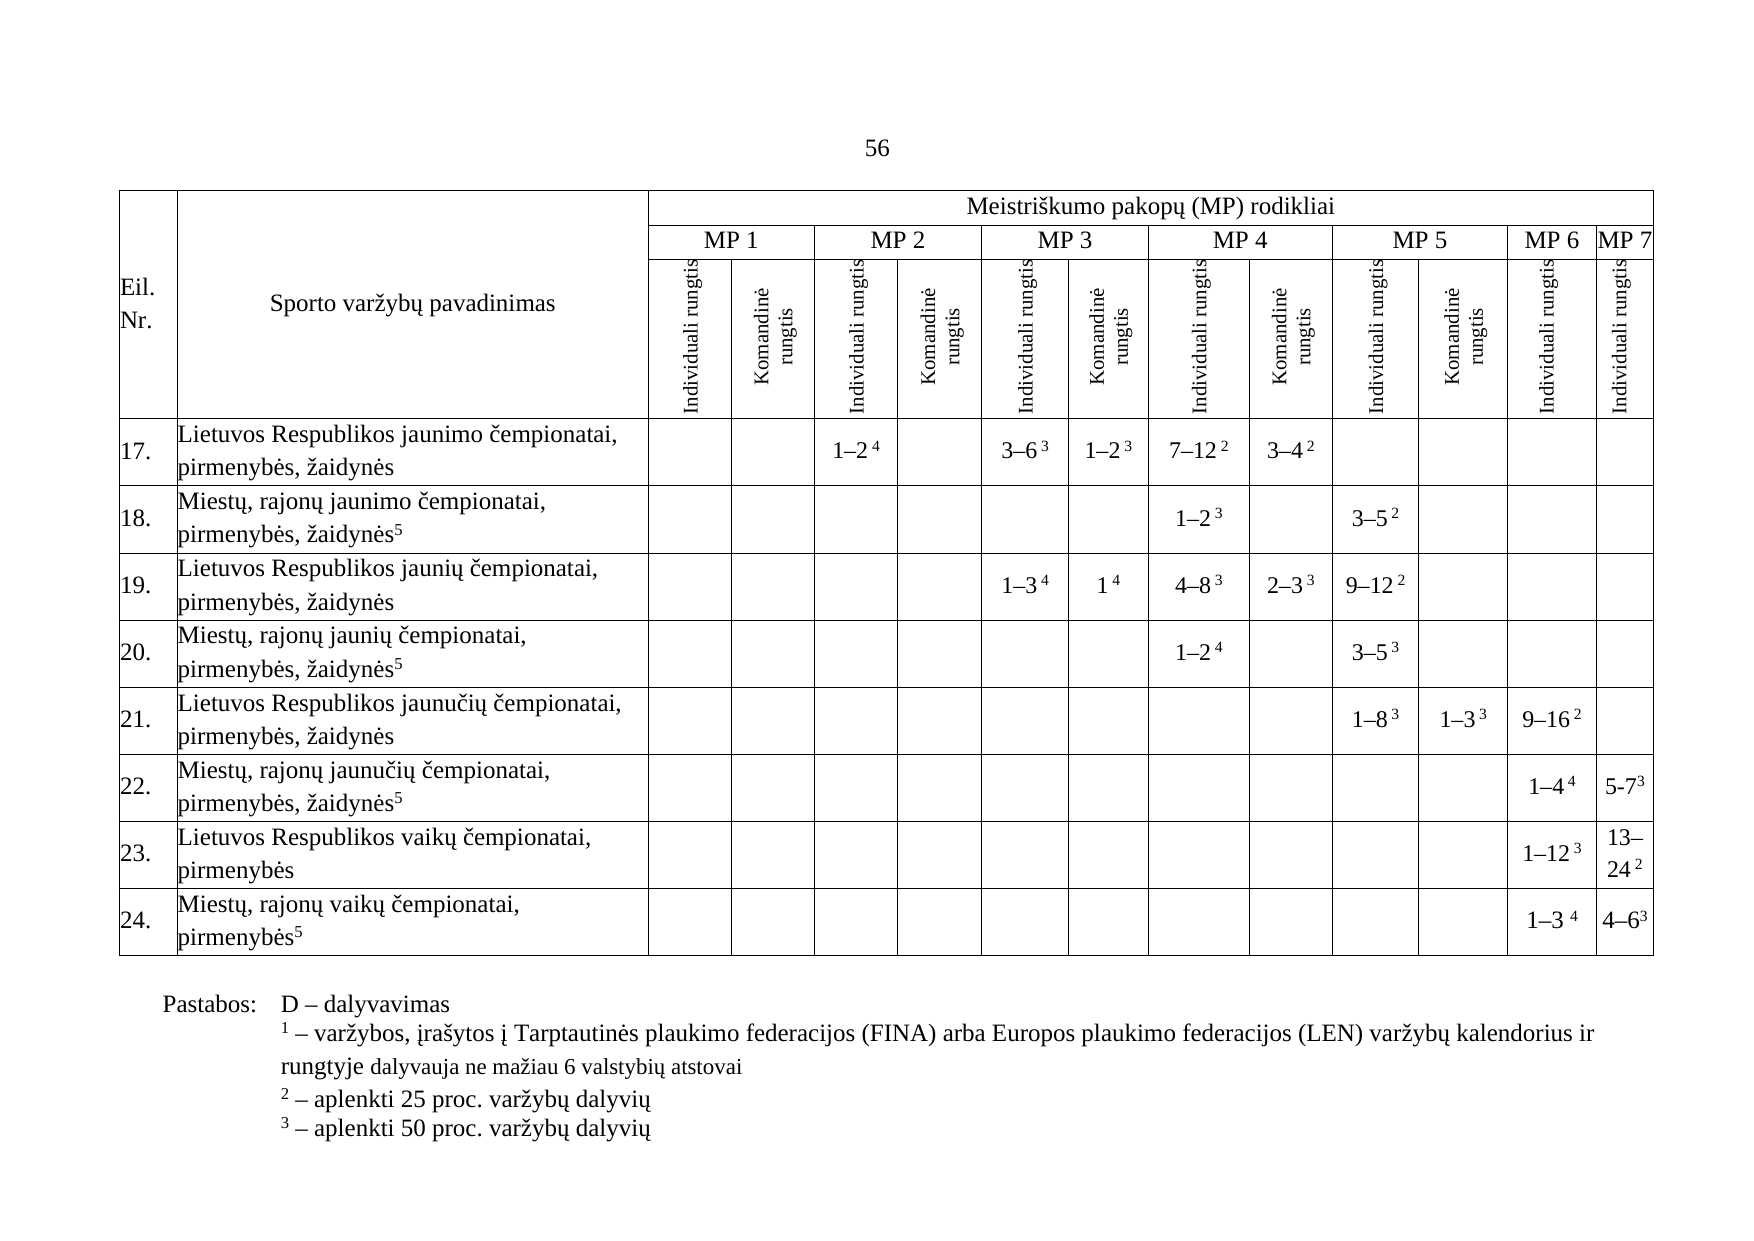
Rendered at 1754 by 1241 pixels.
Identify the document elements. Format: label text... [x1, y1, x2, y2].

table_cell 13–24 2 [1597, 822, 1653, 888]
table_cell 9–12 2 [1333, 554, 1418, 619]
table_cell [1597, 554, 1653, 619]
table_cell [649, 621, 731, 687]
table_cell 17. [120, 419, 177, 485]
table_cell [815, 889, 897, 955]
table_cell [1597, 621, 1653, 687]
table_cell [982, 822, 1068, 888]
table_cell Komandinė rungtis [1419, 260, 1507, 418]
table_cell [732, 889, 814, 955]
table_cell Lietuvos Respublikos jaunimo čempionatai, pirmenybės, žaidynės [178, 419, 648, 485]
table_cell Lietuvos Respublikos vaikų čempionatai, pirmenybės [178, 822, 648, 888]
table_cell [1333, 889, 1418, 955]
table_cell Komandinė rungtis [1250, 260, 1332, 418]
table_cell 24. [120, 889, 177, 955]
table_cell [815, 822, 897, 888]
table_cell [898, 822, 981, 888]
table_cell [1419, 419, 1507, 485]
table_cell 1 4 [1069, 554, 1148, 619]
table_cell Miestų, rajonų jaunių čempionatai, pirmenybės, žaidynės5 [178, 621, 648, 687]
table_cell 3–5 3 [1333, 621, 1418, 687]
table_cell Komandinė rungtis [732, 260, 814, 418]
table_header Meistriškumo pakopų (MP) rodikliai [649, 191, 1653, 224]
text 3 – aplenkti 50 proc. varžybų dalyvių [281, 1113, 1636, 1141]
table_cell [898, 419, 981, 485]
table_cell [649, 688, 731, 754]
table_cell 1–2 4 [815, 419, 897, 485]
table_cell 4–63 [1597, 889, 1653, 955]
table_cell [1250, 688, 1332, 754]
table_cell [1508, 486, 1596, 552]
table_cell MP 7 [1597, 226, 1653, 258]
table_cell [1419, 889, 1507, 955]
table_cell [898, 889, 981, 955]
table_cell Komandinė rungtis [898, 260, 981, 418]
table_cell [815, 486, 897, 552]
table_cell Komandinė rungtis [1069, 260, 1148, 418]
table_cell [898, 554, 981, 619]
table_cell [898, 755, 981, 821]
table_cell 5-73 [1597, 755, 1653, 821]
table_cell [1069, 688, 1148, 754]
table_cell 1–8 3 [1333, 688, 1418, 754]
table_cell [898, 688, 981, 754]
table_cell Miestų, rajonų jaunučių čempionatai, pirmenybės, žaidynės5 [178, 755, 648, 821]
table_cell [1250, 755, 1332, 821]
table_cell Individuali rungtis [1597, 260, 1653, 418]
table_cell 3–6 3 [982, 419, 1068, 485]
table_cell [1419, 755, 1507, 821]
table_cell [732, 822, 814, 888]
table_cell 21. [120, 688, 177, 754]
table_cell [732, 419, 814, 485]
table_cell [1597, 419, 1653, 485]
table_cell [1508, 554, 1596, 619]
table_cell [1250, 486, 1332, 552]
table_cell MP 4 [1149, 226, 1332, 258]
table_cell [649, 486, 731, 552]
table_cell [1250, 822, 1332, 888]
table_cell 4–8 3 [1149, 554, 1249, 619]
table_cell [1419, 822, 1507, 888]
table_cell Lietuvos Respublikos jaunučių čempionatai, pirmenybės, žaidynės [178, 688, 648, 754]
table_cell 1–2 3 [1069, 419, 1148, 485]
table_cell Miestų, rajonų jaunimo čempionatai, pirmenybės, žaidynės5 [178, 486, 648, 552]
table_cell [732, 486, 814, 552]
text Pastabos: D – dalyvavimas [162, 989, 1636, 1018]
table_cell [1069, 755, 1148, 821]
table_cell [815, 621, 897, 687]
table_cell 19. [120, 554, 177, 619]
table_cell 1–3 4 [1508, 889, 1596, 955]
table_cell [732, 755, 814, 821]
table_cell [1149, 889, 1249, 955]
table_cell [1508, 419, 1596, 485]
table_cell [1333, 419, 1418, 485]
table_cell 3–5 2 [1333, 486, 1418, 552]
table_cell [1149, 755, 1249, 821]
table_cell Individuali rungtis [1508, 260, 1596, 418]
table_cell [649, 419, 731, 485]
table_cell Individuali rungtis [1149, 260, 1249, 418]
table_cell Individuali rungtis [815, 260, 897, 418]
table_cell [649, 822, 731, 888]
table_cell 7–12 2 [1149, 419, 1249, 485]
text 1 – varžybos, įrašytos į Tarptautinės plaukimo federacijos (FINA) arba Europos plaukimo federacijos (LEN) varžybų kalendorius ir rungtyje dalyvauja ne mažiau 6 valstybių atstovai [281, 1018, 1636, 1079]
table_cell [982, 889, 1068, 955]
table_cell [1069, 822, 1148, 888]
table_cell [1069, 889, 1148, 955]
table_cell [1149, 688, 1249, 754]
table_cell [898, 486, 981, 552]
table_cell [982, 755, 1068, 821]
table_cell 23. [120, 822, 177, 888]
table_cell 3–4 2 [1250, 419, 1332, 485]
table_cell [815, 688, 897, 754]
table_cell [1419, 486, 1507, 552]
table_cell 1–3 3 [1419, 688, 1507, 754]
table_cell [649, 554, 731, 619]
table_cell [732, 688, 814, 754]
table_header Eil. Nr. [120, 191, 177, 418]
table_cell 1–2 4 [1149, 621, 1249, 687]
table_cell [649, 755, 731, 821]
table_header Sporto varžybų pavadinimas [178, 191, 648, 418]
table_cell 1–3 4 [982, 554, 1068, 619]
table_cell [1149, 822, 1249, 888]
table_cell [1597, 688, 1653, 754]
table_cell 20. [120, 621, 177, 687]
table_cell [1069, 486, 1148, 552]
table_cell 1–2 3 [1149, 486, 1249, 552]
table_cell 22. [120, 755, 177, 821]
table_cell 9–16 2 [1508, 688, 1596, 754]
table_cell [898, 621, 981, 687]
table_cell Miestų, rajonų vaikų čempionatai, pirmenybės5 [178, 889, 648, 955]
table_cell 1–4 4 [1508, 755, 1596, 821]
table_cell [1597, 486, 1653, 552]
table_cell MP 3 [982, 226, 1148, 258]
table_cell MP 5 [1333, 226, 1507, 258]
text 2 – aplenkti 25 proc. varžybų dalyvių [281, 1084, 1636, 1113]
table_cell Lietuvos Respublikos jaunių čempionatai, pirmenybės, žaidynės [178, 554, 648, 619]
table_cell MP 2 [815, 226, 981, 258]
table_cell [1250, 621, 1332, 687]
table_cell [1419, 621, 1507, 687]
table_cell [649, 889, 731, 955]
table_cell [1508, 621, 1596, 687]
table_cell [815, 755, 897, 821]
table_cell [732, 554, 814, 619]
table_cell [815, 554, 897, 619]
table_cell Individuali rungtis [649, 260, 731, 418]
table_cell [1333, 822, 1418, 888]
table_cell MP 6 [1508, 226, 1596, 258]
table_cell Individuali rungtis [1333, 260, 1418, 418]
table_cell 18. [120, 486, 177, 552]
table_cell [1333, 755, 1418, 821]
table_cell MP 1 [649, 226, 814, 258]
table_cell [982, 621, 1068, 687]
table_cell Individuali rungtis [982, 260, 1068, 418]
table_cell [982, 486, 1068, 552]
table_cell [1419, 554, 1507, 619]
table_cell 1–12 3 [1508, 822, 1596, 888]
table_cell 2–3 3 [1250, 554, 1332, 619]
table_cell [1069, 621, 1148, 687]
table_cell [982, 688, 1068, 754]
table_cell [1250, 889, 1332, 955]
table_cell [732, 621, 814, 687]
